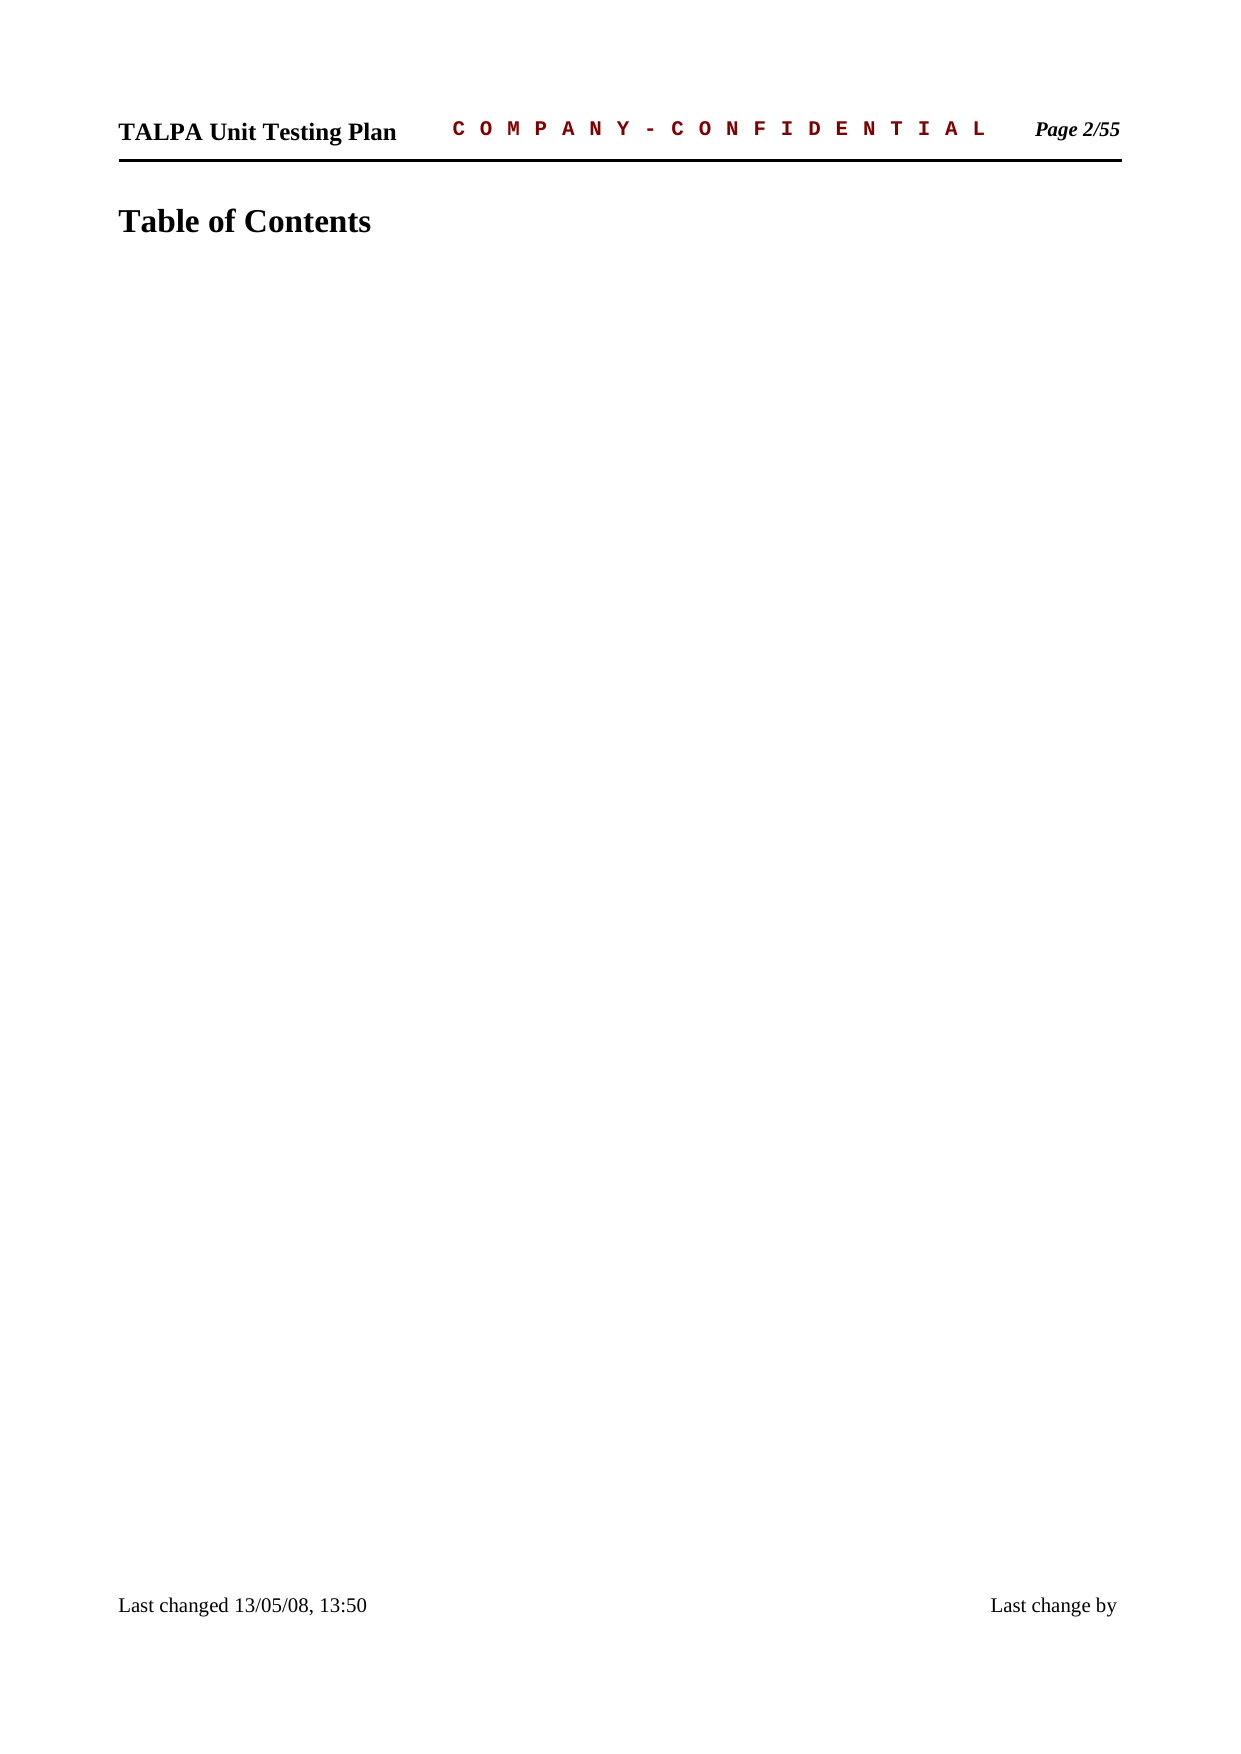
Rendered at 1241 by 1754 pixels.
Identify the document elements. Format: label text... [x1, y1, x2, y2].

subtitle Table of Contents [118, 203, 1122, 240]
